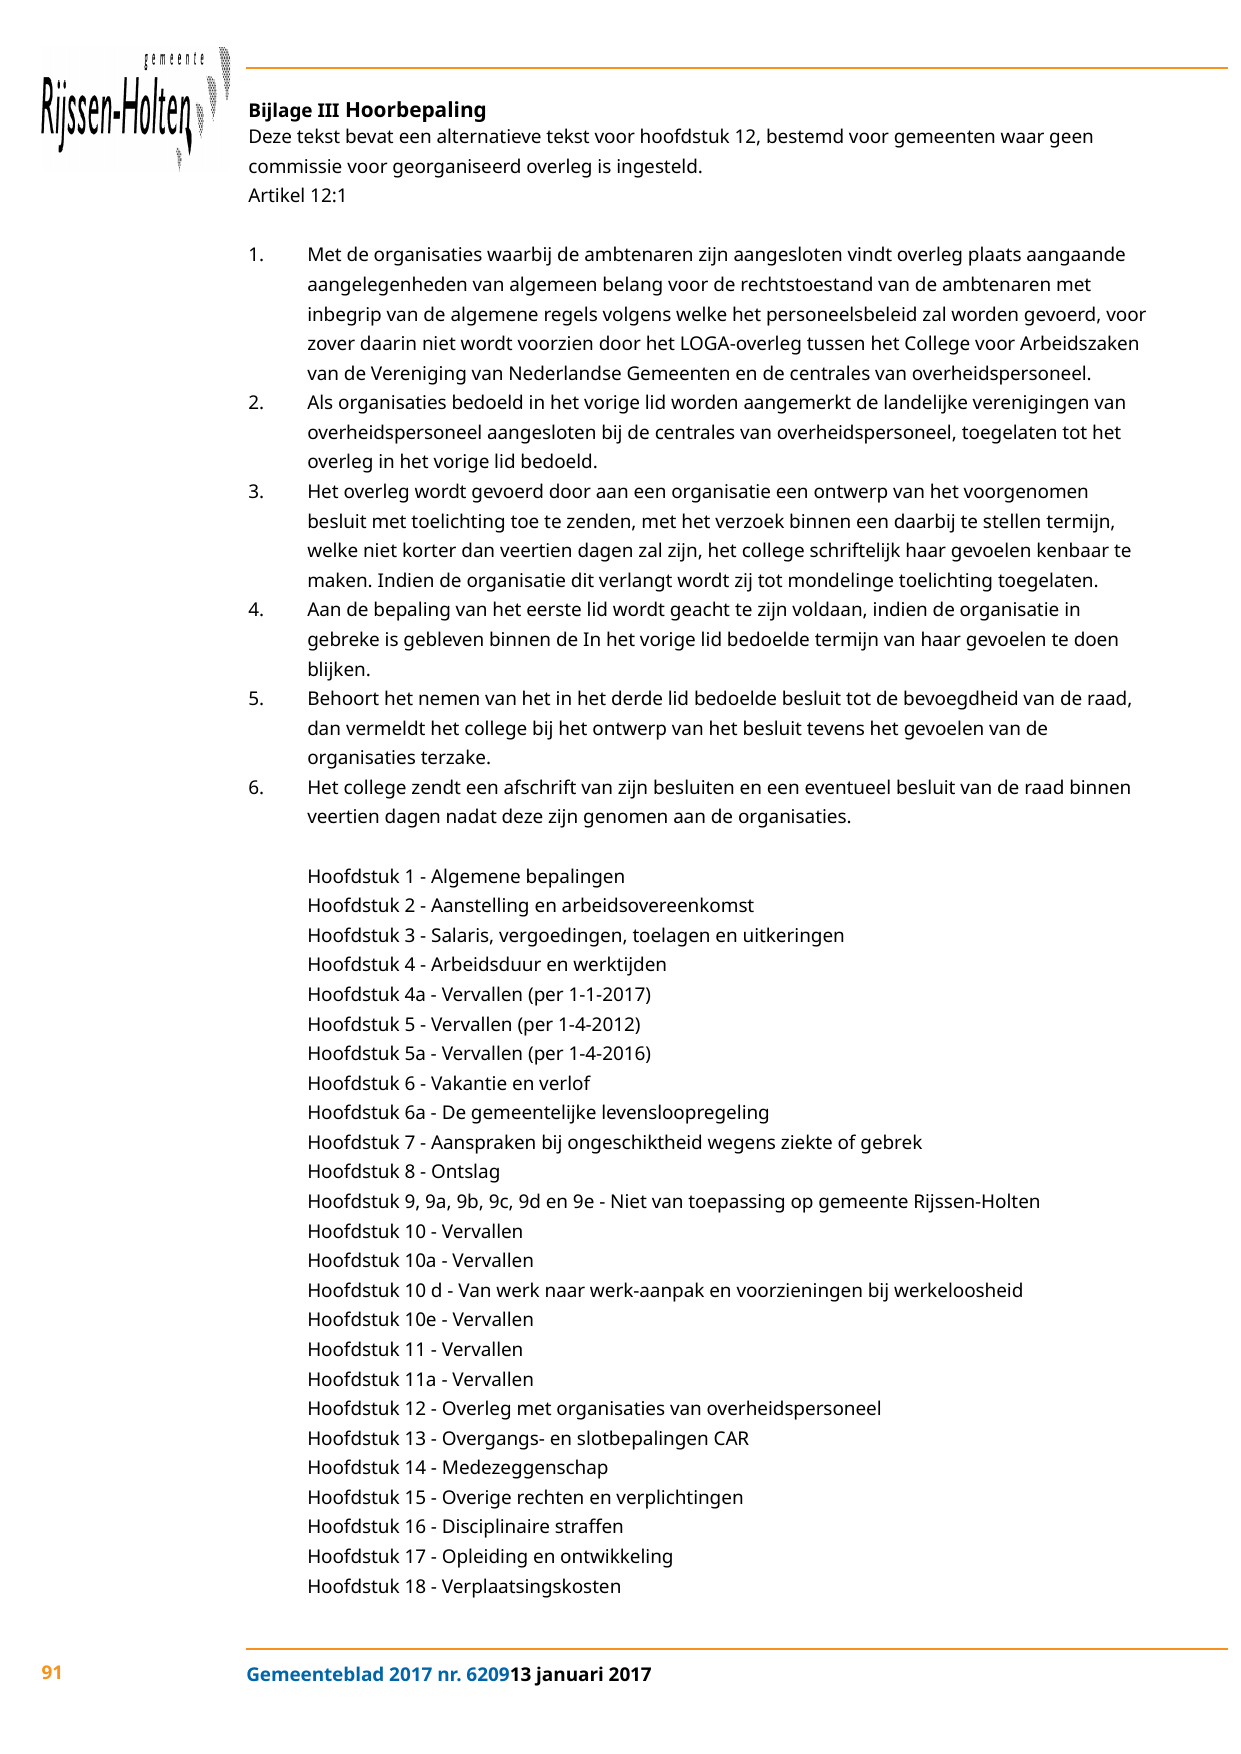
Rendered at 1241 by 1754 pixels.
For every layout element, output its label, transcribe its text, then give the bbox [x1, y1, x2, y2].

picture [41, 47, 231, 172]
list Hoofdstuk 10a - Vervallen [248, 1247, 1152, 1273]
list Hoofdstuk 4a - Vervallen (per 1-1-2017) [248, 981, 1152, 1007]
list Hoofdstuk 12 - Overleg met organisaties van overheidspersoneel [248, 1395, 1152, 1421]
list Hoofdstuk 5a - Vervallen (per 1-4-2016) [248, 1040, 1152, 1066]
list Het college zendt een afschrift van zijn besluiten en een eventueel besluit van de raad binnen veertien dagen nadat deze zijn genomen aan de organisaties. [248, 774, 1152, 829]
list Hoofdstuk 10 d - Van werk naar werk-aanpak en voorzieningen bij werkeloosheid [248, 1277, 1152, 1303]
list Hoofdstuk 2 - Aanstelling en arbeidsovereenkomst [248, 892, 1152, 918]
list Hoofdstuk 5 - Vervallen (per 1-4-2012) [248, 1011, 1152, 1037]
list Hoofdstuk 10 - Vervallen [248, 1218, 1152, 1244]
text Deze tekst bevat een alternatieve tekst voor hoofdstuk 12, bestemd voor gemeenten waar geen commissie voor georganiseerd overleg is ingesteld. [248, 123, 1152, 179]
list Met de organisaties waarbij de ambtenaren zijn aangesloten vindt overleg plaats aangaande aangelegenheden van algemeen belang voor de rechtstoestand van de ambtenaren met inbegrip van de algemene regels volgens welke het personeelsbeleid zal worden gevoerd, voor zover daarin niet wordt voorzien door het LOGA-overleg tussen het College voor Arbeidszaken van de Vereniging van Nederlandse Gemeenten en de centrales van overheidspersoneel. [248, 242, 1152, 386]
list Als organisaties bedoeld in het vorige lid worden aangemerkt de landelijke verenigingen van overheidspersoneel aangesloten bij de centrales van overheidspersoneel, toegelaten tot het overleg in het vorige lid bedoeld. [248, 389, 1152, 474]
list Behoort het nemen van het in het derde lid bedoelde besluit tot de bevoegdheid van de raad, dan vermeldt het college bij het ontwerp van het besluit tevens het gevoelen van de organisaties terzake. [248, 685, 1152, 770]
list Hoofdstuk 1 - Algemene bepalingen [248, 863, 1152, 889]
list Hoofdstuk 4 - Arbeidsduur en werktijden [248, 952, 1152, 977]
list Hoofdstuk 9, 9a, 9b, 9c, 9d en 9e - Niet van toepassing op gemeente Rijssen-Holten [248, 1188, 1152, 1214]
list Hoofdstuk 10e - Vervallen [248, 1307, 1152, 1332]
list Hoofdstuk 11a - Vervallen [248, 1366, 1152, 1392]
list Hoofdstuk 6a - De gemeentelijke levensloopregeling [248, 1099, 1152, 1125]
list Hoofdstuk 8 - Ontslag [248, 1159, 1152, 1184]
list Hoofdstuk 13 - Overgangs- en slotbepalingen CAR [248, 1425, 1152, 1451]
list Hoofdstuk 11 - Vervallen [248, 1336, 1152, 1362]
list Hoofdstuk 14 - Medezeggenschap [248, 1454, 1152, 1480]
list Hoofdstuk 16 - Disciplinaire straffen [248, 1514, 1152, 1539]
list Het overleg wordt gevoerd door aan een organisatie een ontwerp van het voorgenomen besluit met toelichting toe te zenden, met het verzoek binnen een daarbij te stellen termijn, welke niet korter dan veertien dagen zal zijn, het college schriftelijk haar gevoelen kenbaar te maken. Indien de organisatie dit verlangt wordt zij tot mondelinge toelichting toegelaten. [248, 478, 1152, 593]
list Hoofdstuk 17 - Opleiding en ontwikkeling [248, 1543, 1152, 1569]
list Hoofdstuk 15 - Overige rechten en verplichtingen [248, 1484, 1152, 1510]
list Hoofdstuk 7 - Aanspraken bij ongeschiktheid wegens ziekte of gebrek [248, 1129, 1152, 1155]
list Aan de bepaling van het eerste lid wordt geacht te zijn voldaan, indien de organisatie in gebreke is gebleven binnen de In het vorige lid bedoelde termijn van haar gevoelen te doen blijken. [248, 597, 1152, 682]
list Hoofdstuk 18 - Verplaatsingskosten [248, 1573, 1152, 1599]
list Hoofdstuk 3 - Salaris, vergoedingen, toelagen en uitkeringen [248, 922, 1152, 948]
text Bijlage III Hoorbepaling [248, 95, 1152, 123]
text Artikel 12:1 [248, 182, 1152, 208]
list Hoofdstuk 6 - Vakantie en verlof [248, 1070, 1152, 1096]
